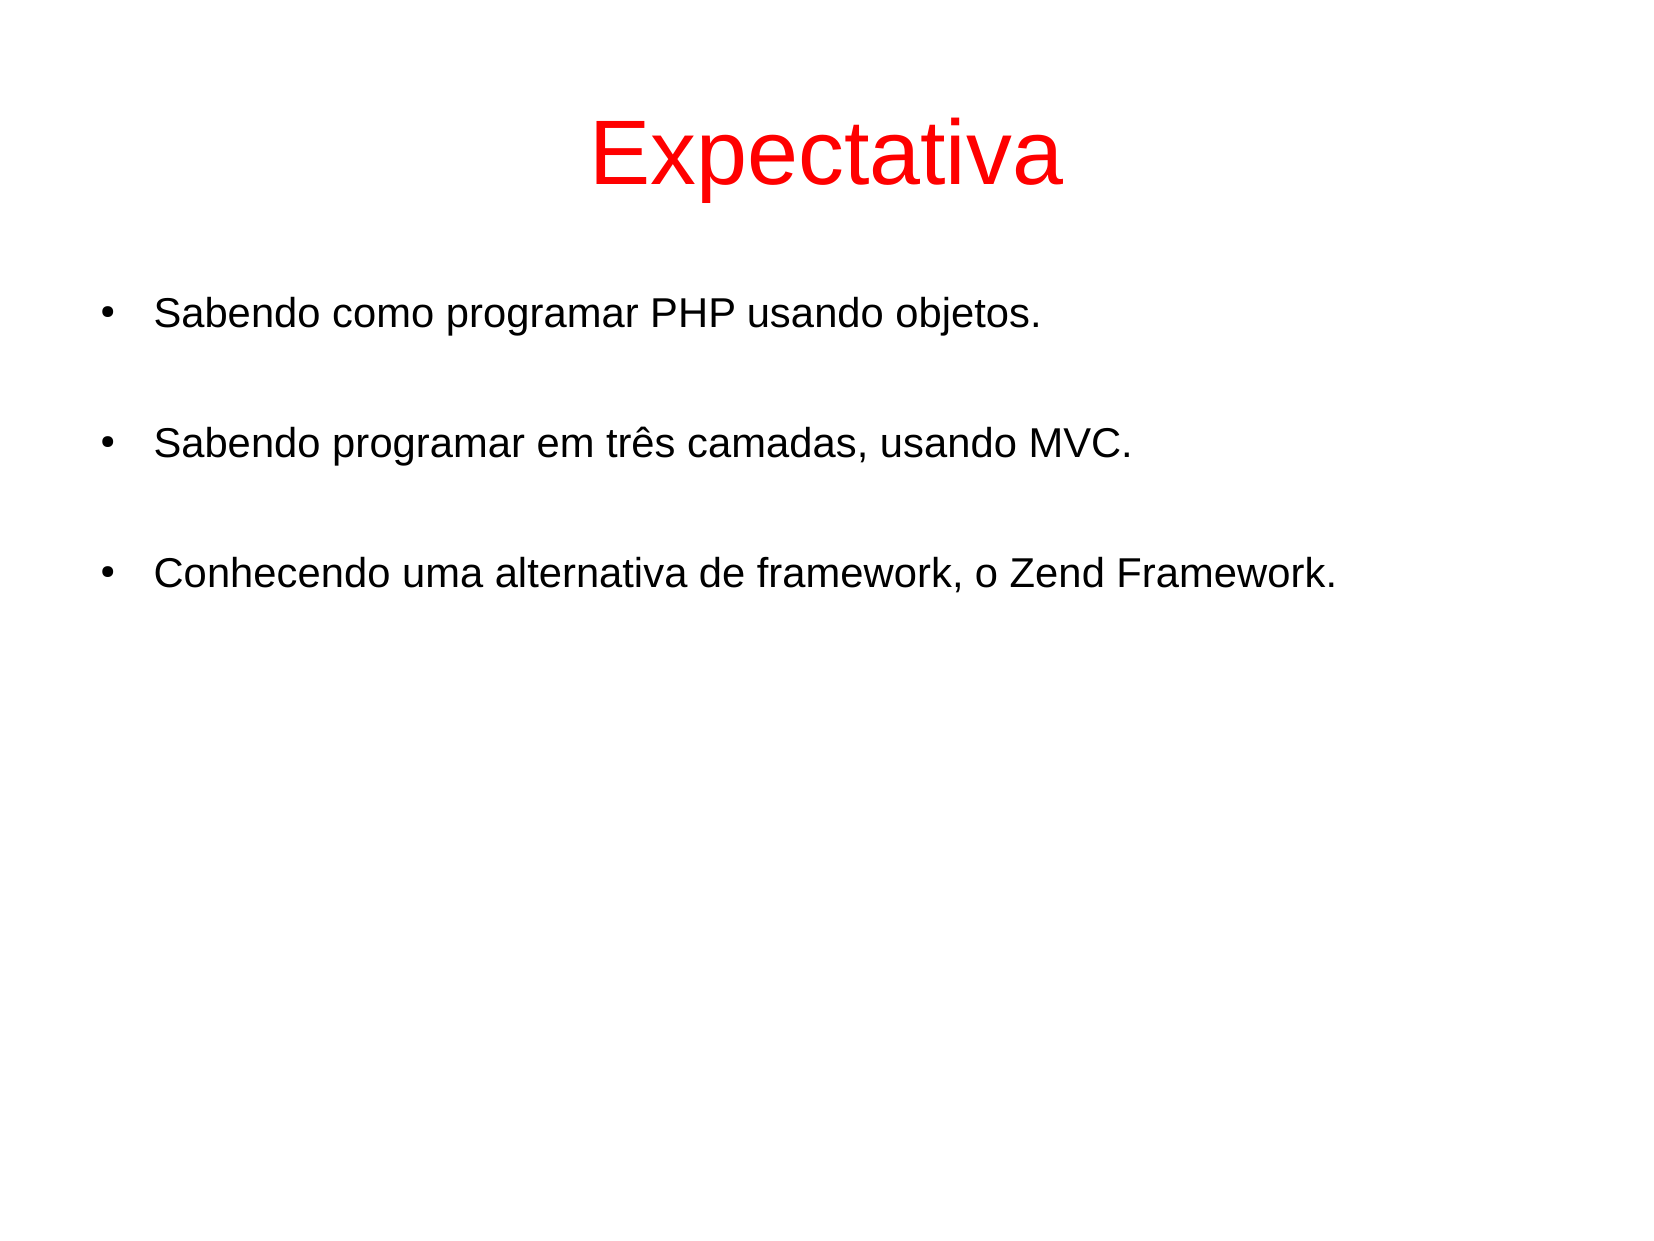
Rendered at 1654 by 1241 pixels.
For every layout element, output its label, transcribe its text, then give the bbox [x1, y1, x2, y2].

list Sabendo como programar PHP usando objetos. Sabendo programar em três camadas, usando MVC. Conhecendo uma alternativa de framework, o Zend Framework. [82, 290, 1571, 1010]
title Expectativa [82, 49, 1571, 257]
